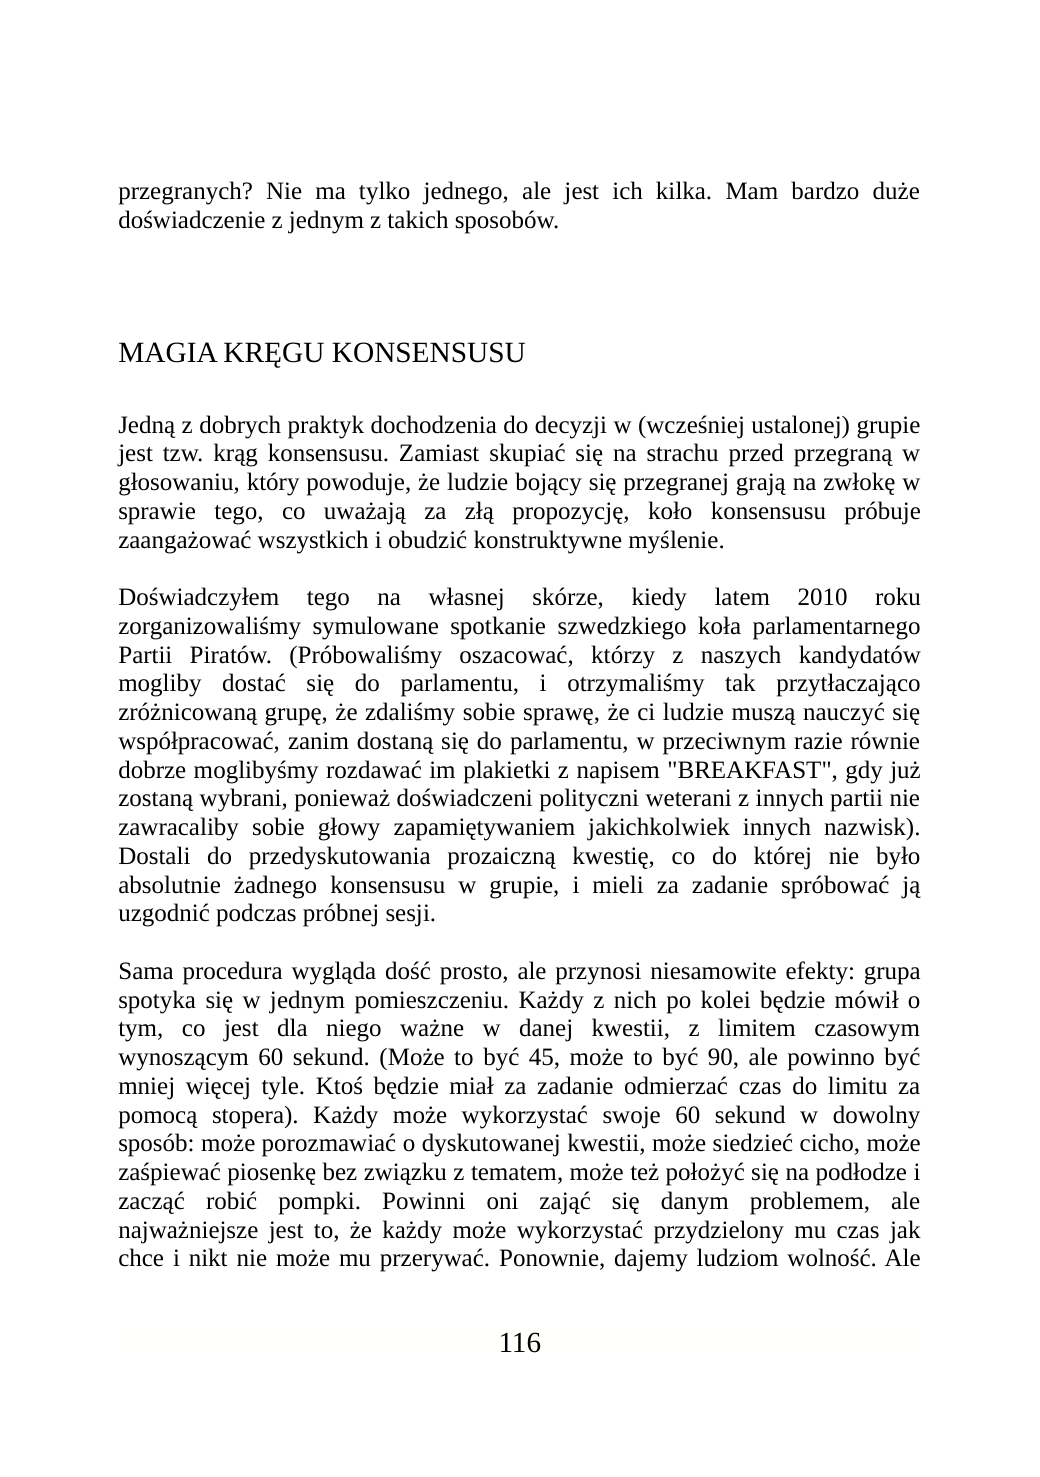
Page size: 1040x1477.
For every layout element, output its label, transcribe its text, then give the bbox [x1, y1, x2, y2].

text Jedną z dobrych praktyk dochodzenia do decyzji w (wcześniej ustalonej) grupie jest tzw. krąg konsensusu. Zamiast skupiać się na strachu przed przegraną w głosowaniu, który powoduje, że ludzie bojący się przegranej grają na zwłokę w sprawie tego, co uważają za złą propozycję, koło konsensusu próbuje zaangażować wszystkich i obudzić konstruktywne myślenie. [118, 410, 921, 553]
text przegranych? Nie ma tylko jednego, ale jest ich kilka. Mam bardzo duże doświadczenie z jednym z takich sposobów. [118, 176, 921, 234]
text Doświadczyłem tego na własnej skórze, kiedy latem 2010 roku zorganizowaliśmy symulowane spotkanie szwedzkiego koła parlamentarnego Partii Piratów. (Próbowaliśmy oszacować, którzy z naszych kandydatów mogliby dostać się do parlamentu, i otrzymaliśmy tak przytłaczająco zróżnicowaną grupę, że zdaliśmy sobie sprawę, że ci ludzie muszą nauczyć się współpracować, zanim dostaną się do parlamentu, w przeciwnym razie równie dobrze moglibyśmy rozdawać im plakietki z napisem "BREAKFAST", gdy już zostaną wybrani, ponieważ doświadczeni polityczni weterani z innych partii nie zawracaliby sobie głowy zapamiętywaniem jakichkolwiek innych nazwisk). Dostali do przedyskutowania prozaiczną kwestię, co do której nie było absolutnie żadnego konsensusu w grupie, i mieli za zadanie spróbować ją uzgodnić podczas próbnej sesji. [118, 582, 921, 927]
text Sama procedura wygląda dość prosto, ale przynosi niesamowite efekty: grupa spotyka się w jednym pomieszczeniu. Każdy z nich po kolei będzie mówił o tym, co jest dla niego ważne w danej kwestii, z limitem czasowym wynoszącym 60 sekund. (Może to być 45, może to być 90, ale powinno być mniej więcej tyle. Ktoś będzie miał za zadanie odmierzać czas do limitu za pomocą stopera). Każdy może wykorzystać swoje 60 sekund w dowolny sposób: może porozmawiać o dyskutowanej kwestii, może siedzieć cicho, może zaśpiewać piosenkę bez związku z tematem, może też położyć się na podłodze i zacząć robić pompki. Powinni oni zająć się danym problemem, ale najważniejsze jest to, że każdy może wykorzystać przydzielony mu czas jak chce i nikt nie może mu przerywać. Ponownie, dajemy ludziom wolność. Ale [118, 956, 921, 1272]
subtitle MAGIA KRĘGU KONSENSUSU [118, 335, 921, 368]
